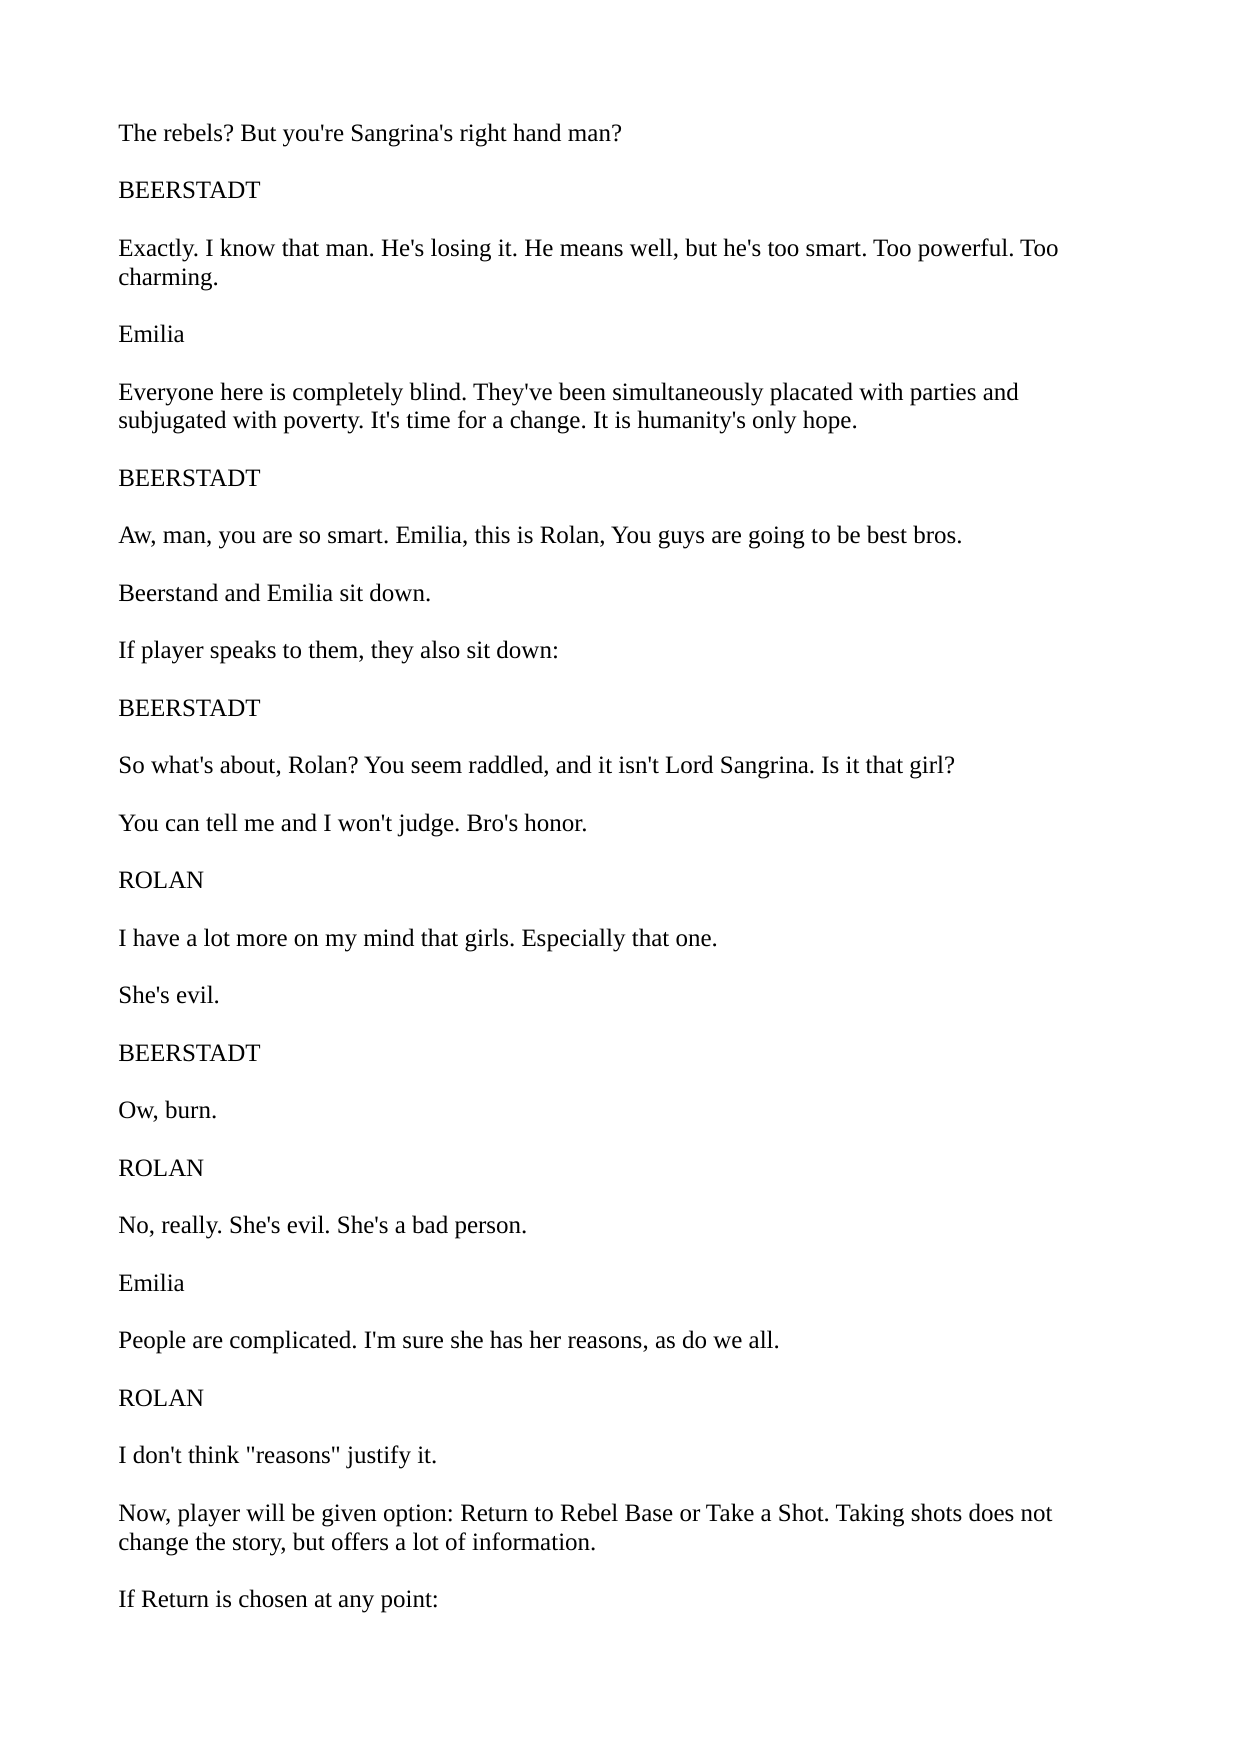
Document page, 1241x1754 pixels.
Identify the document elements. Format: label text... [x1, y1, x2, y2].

text ROLAN [118, 866, 1122, 894]
text Ow, burn. [118, 1096, 1122, 1124]
text BEERSTADT [118, 463, 1122, 492]
text Aw, man, you are so smart. Emilia, this is Rolan, You guys are going to be best bros. [118, 521, 1122, 549]
text BEERSTADT [118, 1038, 1122, 1067]
text If player speaks to them, they also sit down: [118, 636, 1122, 664]
text ROLAN [118, 1153, 1122, 1182]
text People are complicated. I'm sure she has her reasons, as do we all. [118, 1326, 1122, 1354]
text ROLAN [118, 1383, 1122, 1412]
text BEERSTADT [118, 176, 1122, 204]
text She's evil. [118, 981, 1122, 1009]
text Everyone here is completely blind. They've been simultaneously placated with parties and subjugated with poverty. It's time for a change. It is humanity's only hope. [118, 377, 1122, 434]
text Emilia [118, 319, 1122, 348]
text Emilia [118, 1268, 1122, 1297]
text Beerstand and Emilia sit down. [118, 578, 1122, 607]
text The rebels? But you're Sangrina's right hand man? [118, 118, 1122, 147]
text If Return is chosen at any point: [118, 1584, 1122, 1613]
text No, really. She's evil. She's a bad person. [118, 1211, 1122, 1239]
text Now, player will be given option: Return to Rebel Base or Take a Shot. Taking shots does not change the story, but offers a lot of information. [118, 1498, 1122, 1556]
text So what's about, Rolan? You seem raddled, and it isn't Lord Sangrina. Is it that girl? [118, 751, 1122, 779]
text I don't think "reasons" justify it. [118, 1441, 1122, 1469]
text Exactly. I know that man. He's losing it. He means well, but he's too smart. Too powerful. Too charming. [118, 233, 1122, 291]
text You can tell me and I won't judge. Bro's honor. [118, 808, 1122, 837]
text BEERSTADT [118, 693, 1122, 722]
text I have a lot more on my mind that girls. Especially that one. [118, 923, 1122, 952]
